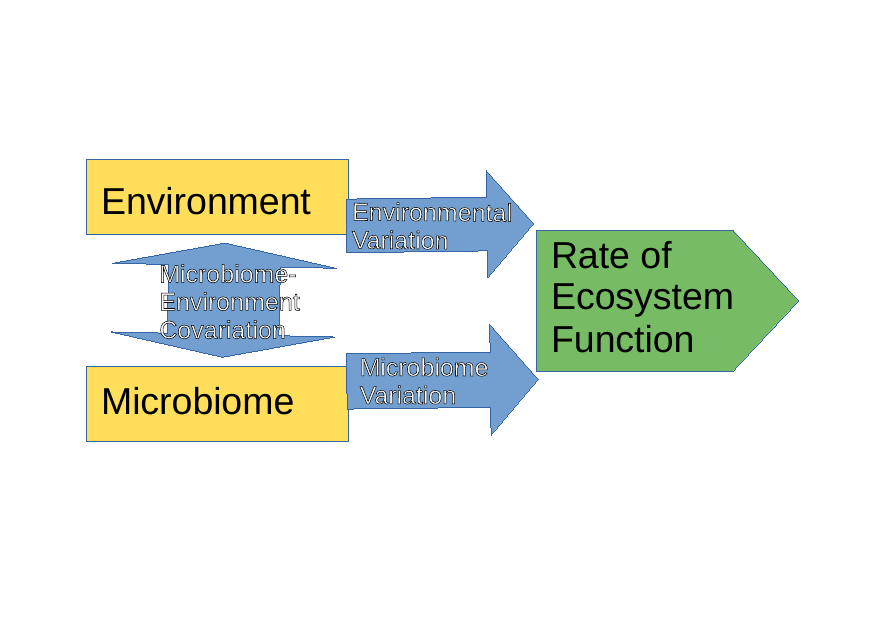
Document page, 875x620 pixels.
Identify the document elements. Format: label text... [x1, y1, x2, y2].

text_box [489, 324, 509, 345]
text_box [86, 366, 345, 372]
text_box [86, 159, 349, 173]
text_box Environment [86, 173, 424, 273]
text_box Microbiome Variation [344, 345, 533, 472]
text_box Environmental Variation [336, 190, 531, 309]
text_box [199, 352, 252, 358]
text_box Microbiome- Environment Covariation [144, 252, 483, 352]
text_box [112, 257, 144, 264]
text_box [536, 368, 736, 372]
text_box [486, 170, 505, 191]
text_box [533, 373, 539, 386]
text_box Rate of Ecosystem Function [536, 226, 874, 368]
text_box [175, 243, 265, 252]
text_box Microbiome [86, 372, 424, 472]
text_box [111, 331, 144, 340]
